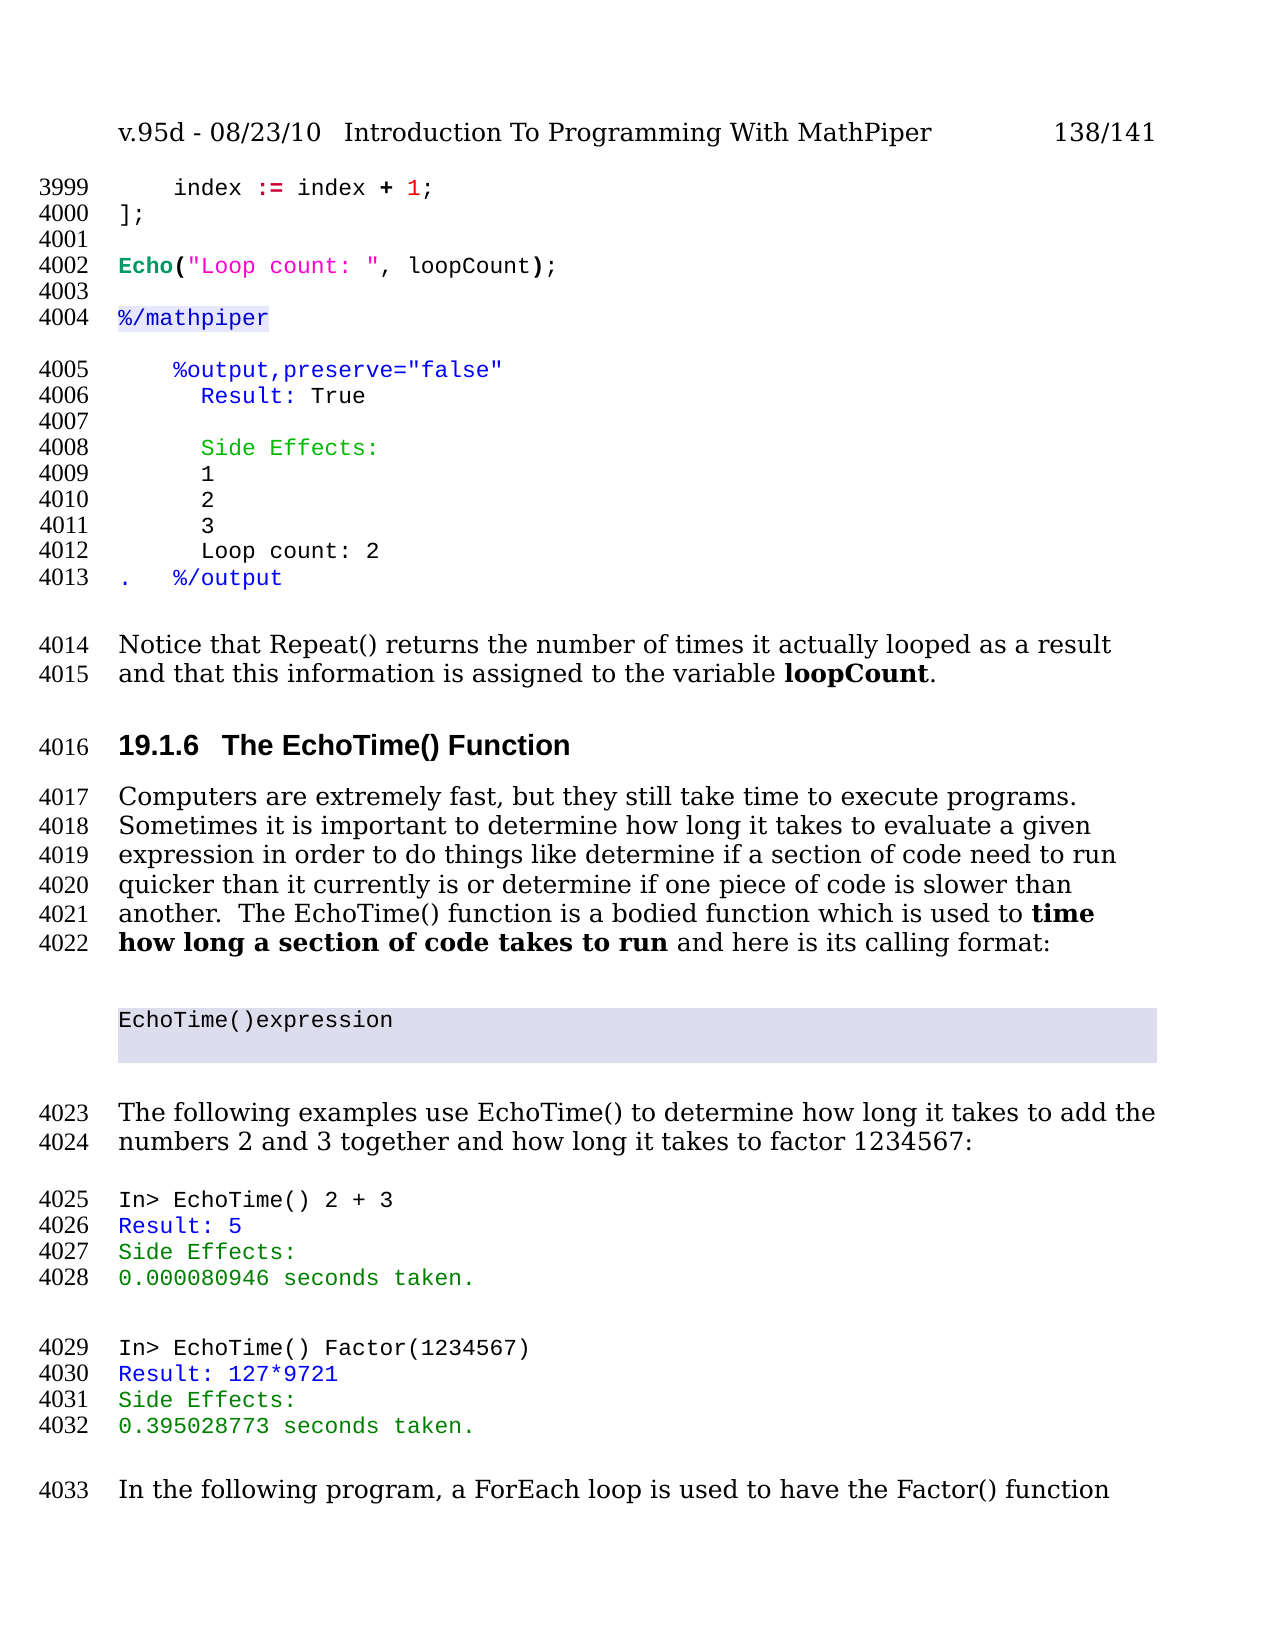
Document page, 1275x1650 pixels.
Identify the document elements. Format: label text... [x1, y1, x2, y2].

text The following examples use EchoTime() to determine how long it takes to add the numbers 2 and 3 together and how long it takes to factor 1234567: [118, 1098, 1157, 1157]
text Result: 5 [118, 1214, 1157, 1240]
text Side Effects: [118, 1240, 1157, 1266]
text Result: 127*9721 [118, 1362, 1157, 1388]
subtitle The EchoTime() Function [118, 728, 1157, 761]
text Computers are extremely fast, but they still take time to execute programs. Sometimes it is important to determine how long it takes to evaluate a given expression in order to do things like determine if a section of code need to run quicker than it currently is or determine if one piece of code is slower than another. The EchoTime() function is a bodied function which is used to time how long a section of code takes to run and here is its calling format: [118, 782, 1157, 958]
text In> EchoTime() 2 + 3 [118, 1188, 1157, 1214]
text index := index + 1; [118, 177, 1157, 203]
text In the following program, a ForEach loop is used to have the Factor() function [118, 1475, 1157, 1504]
text 3 [118, 514, 1157, 540]
text . %/output [118, 566, 1157, 592]
text %/mathpiper [118, 306, 1157, 332]
text Side Effects: [118, 1388, 1157, 1414]
text ]; [118, 203, 1157, 229]
text In> EchoTime() Factor(1234567) [118, 1336, 1157, 1362]
table_header EchoTime()expression [118, 1008, 1157, 1063]
text 1 [118, 462, 1157, 488]
text 0.000080946 seconds taken. [118, 1266, 1157, 1292]
text 0.395028773 seconds taken. [118, 1414, 1157, 1440]
text Result: True [118, 384, 1157, 410]
text Side Effects: [118, 436, 1157, 462]
text %output,preserve="false" [118, 358, 1157, 384]
text 2 [118, 488, 1157, 514]
text Loop count: 2 [118, 540, 1157, 566]
text Echo("Loop count: ", loopCount); [118, 254, 1157, 281]
text Notice that Repeat() returns the number of times it actually looped as a result and that this information is assigned to the variable loopCount. [118, 630, 1157, 689]
